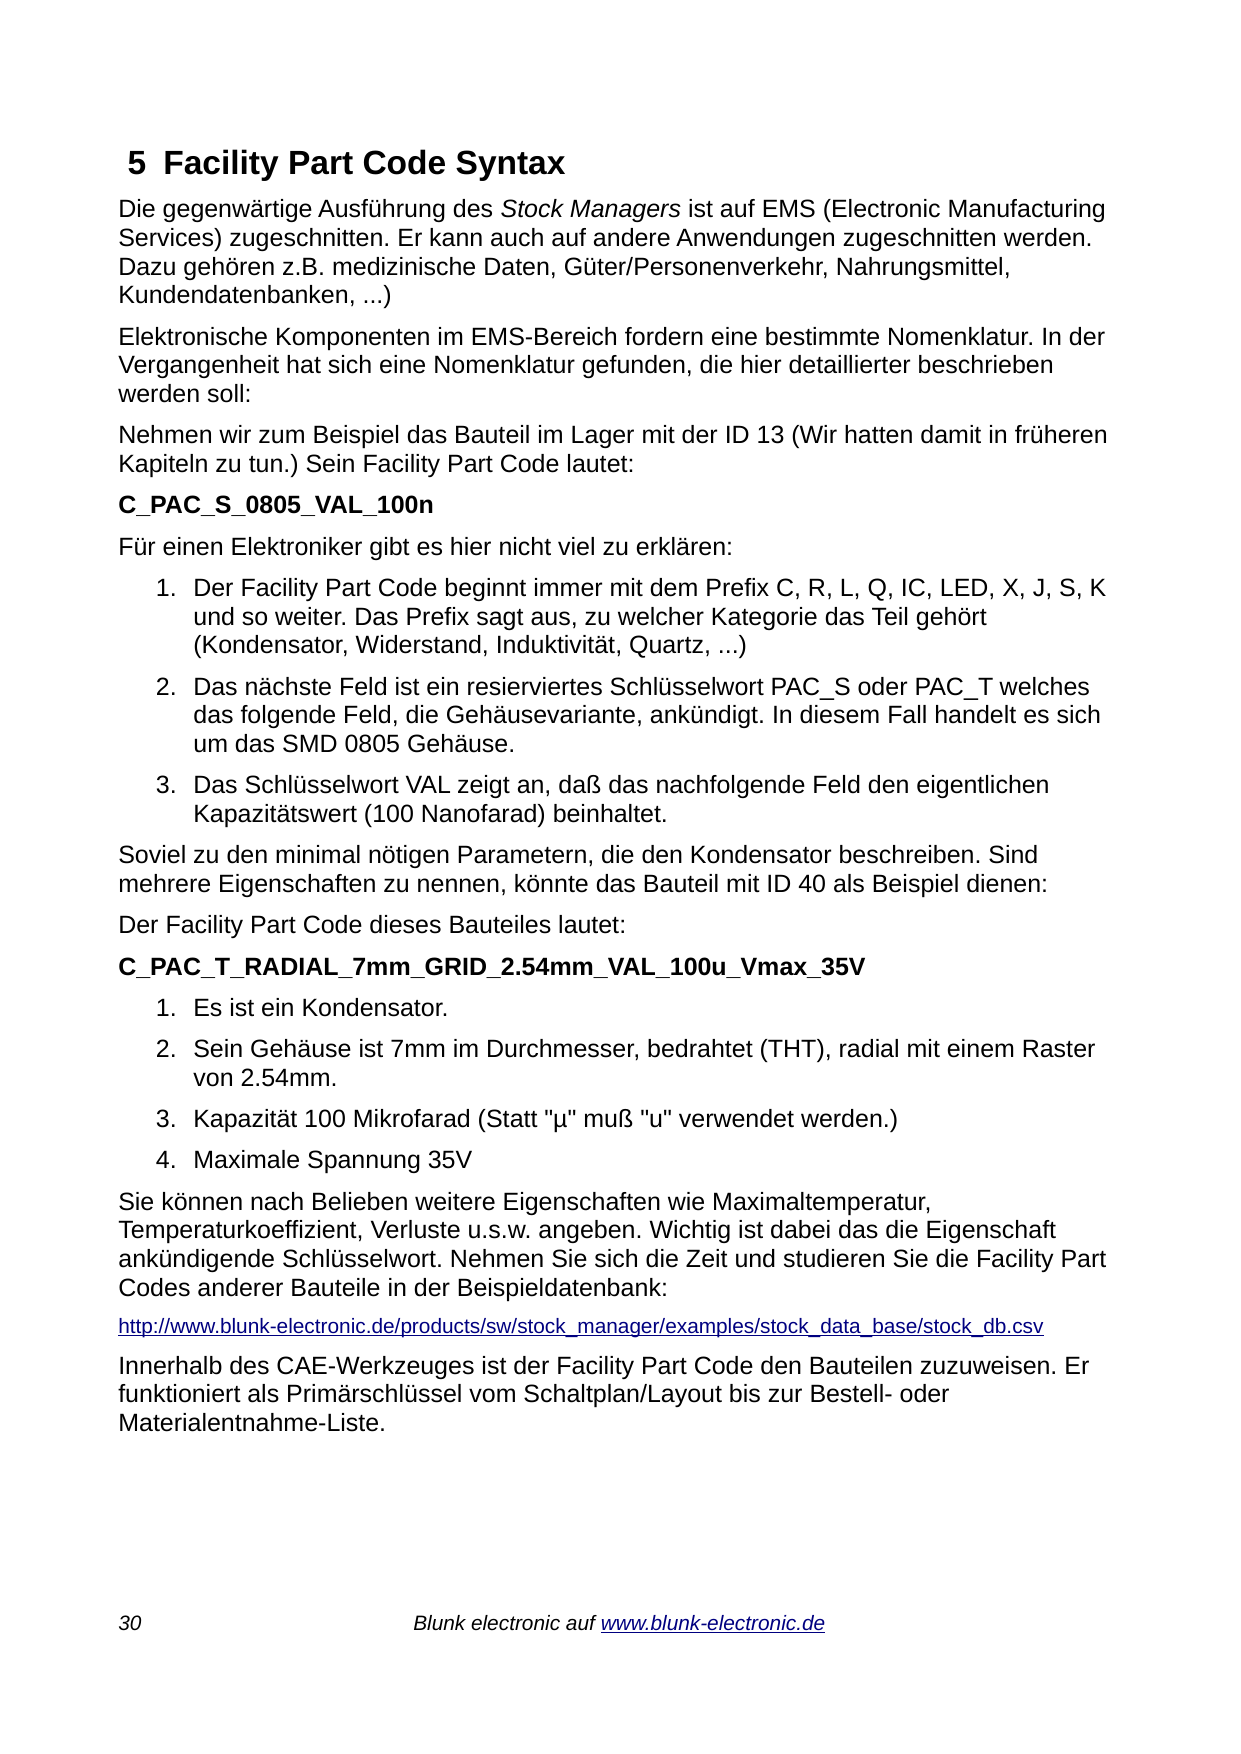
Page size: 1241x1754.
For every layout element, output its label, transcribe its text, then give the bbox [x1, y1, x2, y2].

text Die gegenwärtige Ausführung des Stock Managers ist auf EMS (Electronic Manufacturing Services) zugeschnitten. Er kann auch auf andere Anwendungen zugeschnitten werden. Dazu gehören z.B. medizinische Daten, Güter/Personenverkehr, Nahrungsmittel, Kundendatenbanken, ...) [118, 194, 1123, 309]
text Der Facility Part Code dieses Bauteiles lautet: [118, 911, 1123, 939]
list Kapazität 100 Mikrofarad (Statt "µ" muß "u" verwendet werden.) [156, 1104, 1123, 1133]
text Soviel zu den minimal nötigen Parametern, die den Kondensator beschreiben. Sind mehrere Eigenschaften zu nennen, könnte das Bauteil mit ID 40 als Beispiel dienen: [118, 841, 1123, 898]
text Sie können nach Belieben weitere Eigenschaften wie Maximaltemperatur, Temperaturkoeffizient, Verluste u.s.w. angeben. Wichtig ist dabei das die Eigenschaft ankündigende Schlüsselwort. Nehmen Sie sich die Zeit und studieren Sie die Facility Part Codes anderer Bauteile in der Beispieldatenbank: [118, 1187, 1123, 1302]
text C_PAC_T_RADIAL_7mm_GRID_2.54mm_VAL_100u_Vmax_35V [118, 952, 1123, 981]
list Sein Gehäuse ist 7mm im Durchmesser, bedrahtet (THT), radial mit einem Raster von 2.54mm. [156, 1034, 1123, 1092]
text Für einen Elektroniker gibt es hier nicht viel zu erklären: [118, 532, 1123, 561]
text Innerhalb des CAE-Werkzeuges ist der Facility Part Code den Bauteilen zuzuweisen. Er funktioniert als Primärschlüssel vom Schaltplan/Layout bis zur Bestell- oder Materialentnahme-Liste. [118, 1351, 1123, 1437]
list Der Facility Part Code beginnt immer mit dem Prefix C, R, L, Q, IC, LED, X, J, S, K und so weiter. Das Prefix sagt aus, zu welcher Kategorie das Teil gehört (Kondensator, Widerstand, Induktivität, Quartz, ...) [156, 573, 1123, 659]
subtitle Facility Part Code Syntax [118, 143, 1123, 182]
text Nehmen wir zum Beispiel das Bauteil im Lager mit der ID 13 (Wir hatten damit in früheren Kapiteln zu tun.) Sein Facility Part Code lautet: [118, 421, 1123, 478]
list Das Schlüsselwort VAL zeigt an, daß das nachfolgende Feld den eigentlichen Kapazitätswert (100 Nanofarad) beinhaltet. [156, 771, 1123, 828]
text Elektronische Komponenten im EMS-Bereich fordern eine bestimmte Nomenklatur. In der Vergangenheit hat sich eine Nomenklatur gefunden, die hier detaillierter beschrieben werden soll: [118, 322, 1123, 408]
text http://www.blunk-electronic.de/products/sw/stock_manager/examples/stock_data_base/stock_db.csv [118, 1314, 1123, 1338]
list Das nächste Feld ist ein resierviertes Schlüsselwort PAC_S oder PAC_T welches das folgende Feld, die Gehäusevariante, ankündigt. In diesem Fall handelt es sich um das SMD 0805 Gehäuse. [156, 672, 1123, 758]
list Es ist ein Kondensator. [156, 993, 1123, 1022]
text C_PAC_S_0805_VAL_100n [118, 491, 1123, 519]
list Maximale Spannung 35V [156, 1146, 1123, 1174]
